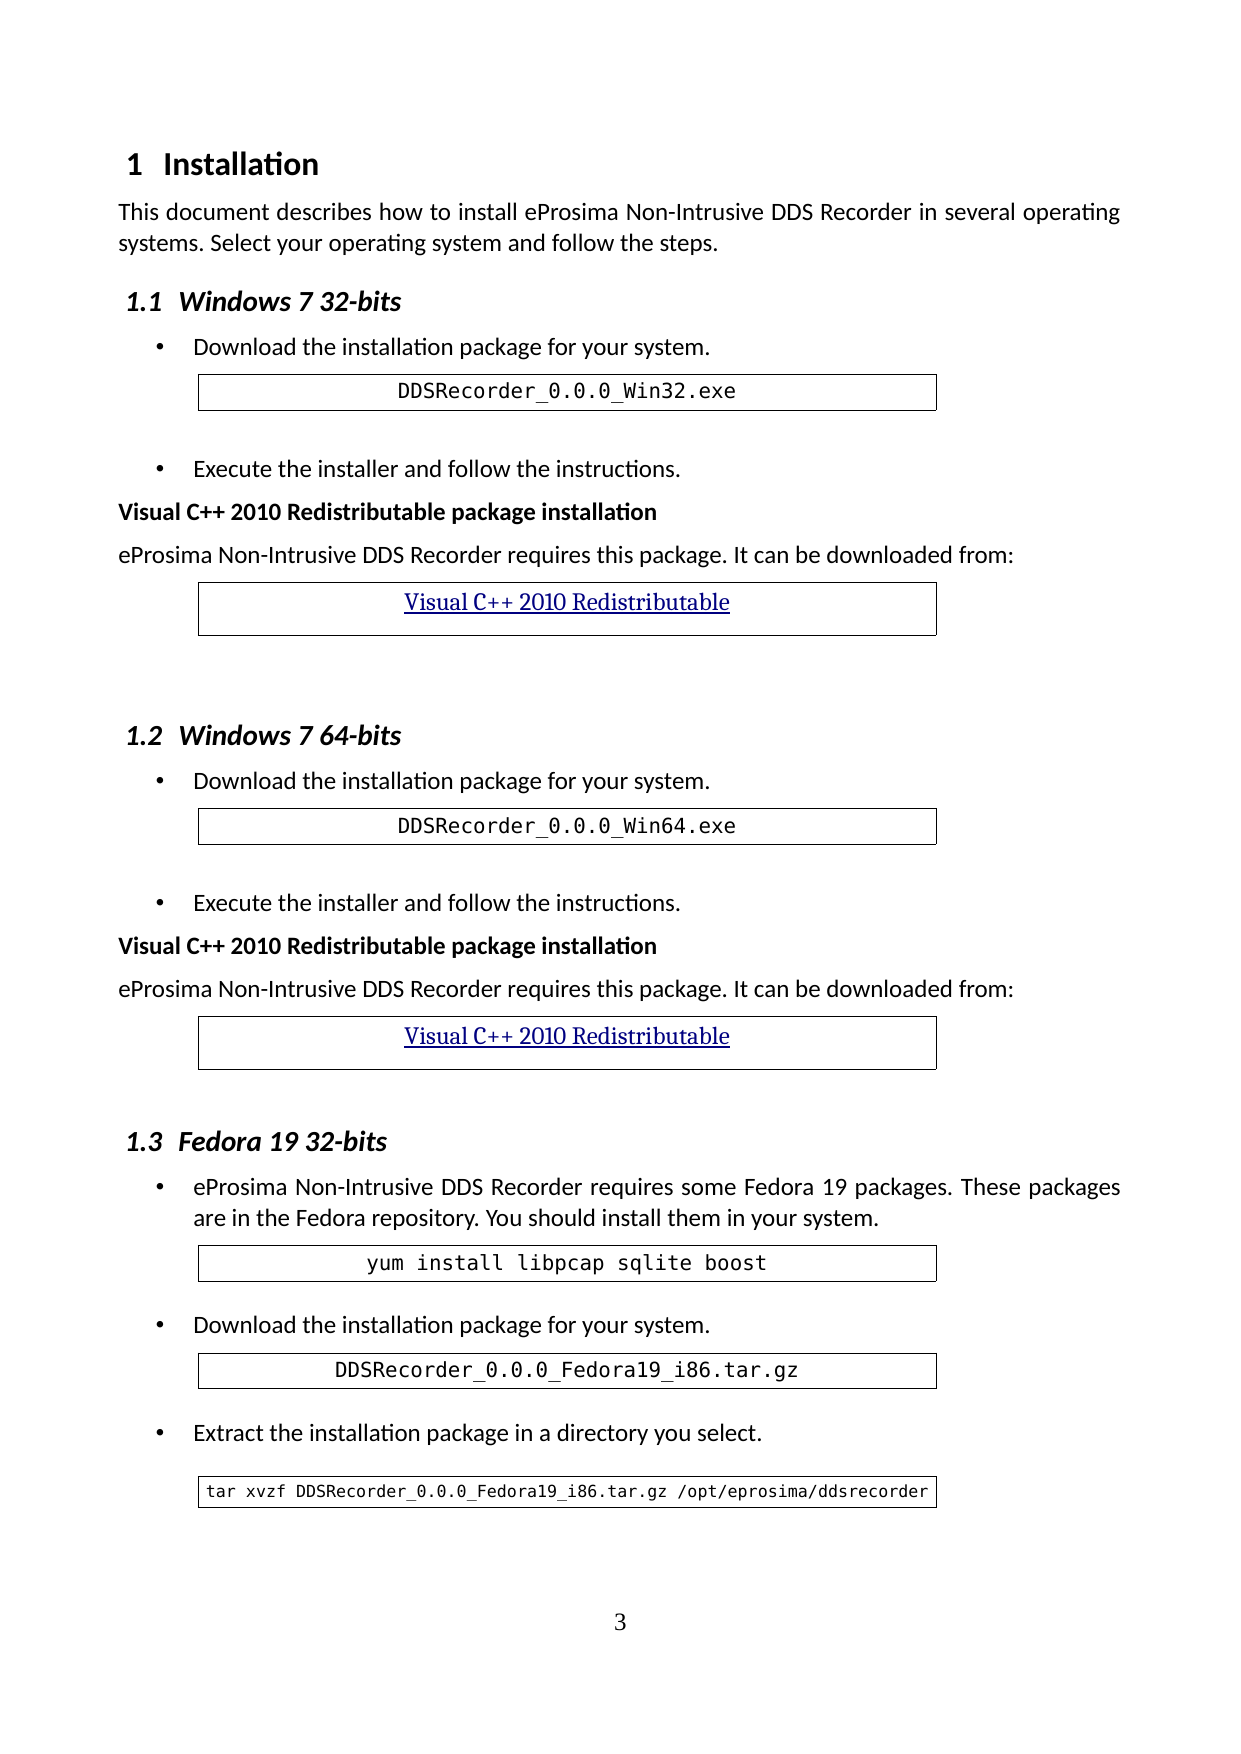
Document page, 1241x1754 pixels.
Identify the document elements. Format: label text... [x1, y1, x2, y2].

subtitle Windows 7 32-bits [118, 283, 1122, 318]
table_header Visual C++ 2010 Redistributable [199, 583, 936, 634]
list Download the installation package for your system. [156, 765, 1122, 796]
subtitle Installation [118, 143, 1122, 184]
list Download the installation package for your system. [156, 331, 1122, 361]
text Visual C++ 2010 Redistributable package installation [118, 930, 1122, 961]
subtitle Windows 7 64-bits [118, 717, 1122, 753]
subtitle Fedora 19 32-bits [118, 1123, 1122, 1159]
table_header tar xvzf DDSRecorder_0.0.0_Fedora19_i86.tar.gz /opt/eprosima/ddsrecorder [199, 1477, 936, 1507]
list Execute the installer and follow the instructions. [156, 453, 1122, 483]
table_header DDSRecorder_0.0.0_Win32.exe [199, 375, 936, 409]
table_header DDSRecorder_0.0.0_Win64.exe [199, 809, 936, 844]
table_header DDSRecorder_0.0.0_Fedora19_i86.tar.gz [199, 1354, 936, 1388]
text eProsima Non-Intrusive DDS Recorder requires this package. It can be downloaded from: [118, 973, 1122, 1004]
text eProsima Non-Intrusive DDS Recorder requires this package. It can be downloaded from: [118, 539, 1122, 569]
text This document describes how to install eProsima Non-Intrusive DDS Recorder in several operating systems. Select your operating system and follow the steps. [118, 197, 1122, 258]
list eProsima Non-Intrusive DDS Recorder requires some Fedora 19 packages. These packages are in the Fedora repository. You should install them in your system. [156, 1171, 1122, 1232]
table_header yum install libpcap sqlite boost [199, 1246, 936, 1281]
list Download the installation package for your system. [156, 1309, 1122, 1340]
list Execute the installer and follow the instructions. [156, 887, 1122, 918]
table_header Visual C++ 2010 Redistributable [199, 1017, 936, 1069]
list Extract the installation package in a directory you select. [156, 1417, 1122, 1448]
text Visual C++ 2010 Redistributable package installation [118, 496, 1122, 526]
